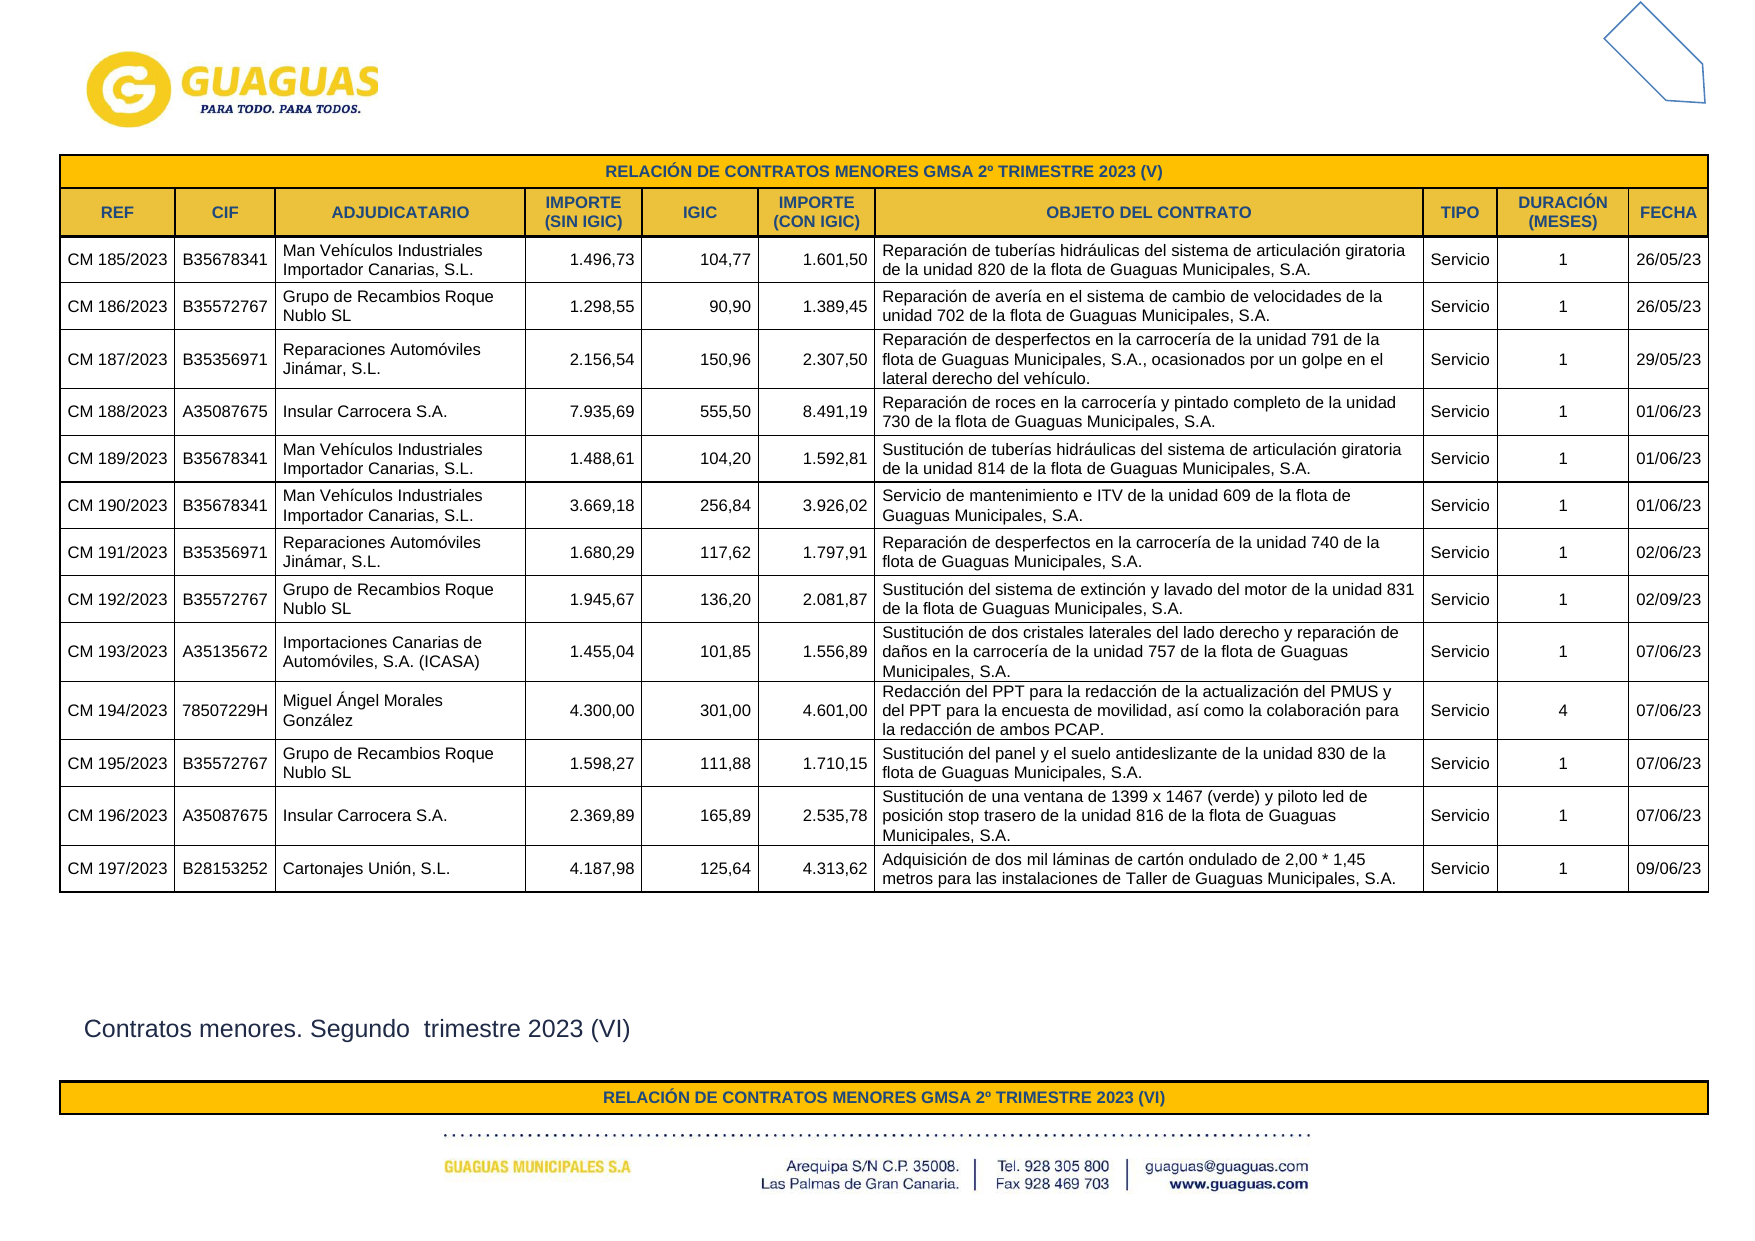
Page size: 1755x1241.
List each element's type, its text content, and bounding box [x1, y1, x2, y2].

table_cell 29/05/23 [1629, 330, 1708, 388]
table_cell Sustitución de dos cristales laterales del lado derecho y reparación de daños en la carrocería de la unidad 757 de la flota de Guaguas Municipales, S.A. [875, 623, 1423, 681]
table_cell Insular Carrocera S.A. [276, 787, 525, 844]
table_cell CM 197/2023 [61, 846, 174, 891]
table_cell Reparaciones Automóviles Jinámar, S.L. [276, 529, 525, 575]
table_cell Redacción del PPT para la redacción de la actualización del PMUS y del PPT para la encuesta de movilidad, así como la colaboración para la redacción de ambos PCAP. [875, 682, 1423, 739]
table_cell Servicio [1424, 740, 1497, 786]
table_cell 4 [1498, 682, 1628, 739]
table_cell 111,88 [642, 740, 758, 786]
table_cell CM 191/2023 [61, 529, 174, 575]
table_cell B35572767 [175, 576, 275, 622]
table_cell 1.496,73 [526, 238, 641, 282]
table_cell Man Vehículos Industriales Importador Canarias, S.L. [276, 483, 525, 528]
table_cell 136,20 [642, 576, 758, 622]
table_cell 7.935,69 [526, 389, 641, 434]
table_cell Sustitución del panel y el suelo antideslizante de la unidad 830 de la flota de Guaguas Municipales, S.A. [875, 740, 1423, 786]
table_cell Grupo de Recambios Roque Nublo SL [276, 740, 525, 786]
table_cell Servicio [1424, 682, 1497, 739]
text Contratos menores. Segundo trimestre 2023 (VI) [84, 1014, 1694, 1043]
table_cell IMPORTE (CON IGIC) [759, 189, 874, 235]
table_cell 3.669,18 [526, 483, 641, 528]
table_cell 104,77 [642, 238, 758, 282]
table_cell 1.389,45 [759, 283, 874, 329]
table_cell 02/06/23 [1629, 529, 1708, 575]
table_cell CM 187/2023 [61, 330, 174, 388]
table_cell 1 [1498, 330, 1628, 388]
table_cell 150,96 [642, 330, 758, 388]
table_cell Miguel Ángel Morales González [276, 682, 525, 739]
table_cell Importaciones Canarias de Automóviles, S.A. (ICASA) [276, 623, 525, 681]
table_cell B35356971 [175, 330, 275, 388]
table_cell 4.313,62 [759, 846, 874, 891]
table_cell 2.307,50 [759, 330, 874, 388]
table_cell 2.369,89 [526, 787, 641, 844]
table_cell 01/06/23 [1629, 389, 1708, 434]
table_cell Man Vehículos Industriales Importador Canarias, S.L. [276, 238, 525, 282]
table_cell 1.556,89 [759, 623, 874, 681]
table_cell B35678341 [175, 483, 275, 528]
table_cell DURACIÓN (MESES) [1498, 189, 1628, 235]
table_cell A35087675 [175, 389, 275, 434]
table_cell 02/09/23 [1629, 576, 1708, 622]
table_cell 117,62 [642, 529, 758, 575]
table_cell 101,85 [642, 623, 758, 681]
table_cell 4.300,00 [526, 682, 641, 739]
table_cell Servicio [1424, 846, 1497, 891]
table_cell Servicio [1424, 623, 1497, 681]
table_cell 90,90 [642, 283, 758, 329]
table_cell Servicio [1424, 389, 1497, 434]
table_cell 1 [1498, 283, 1628, 329]
table_cell 2.156,54 [526, 330, 641, 388]
table_cell 256,84 [642, 483, 758, 528]
table_cell Insular Carrocera S.A. [276, 389, 525, 434]
table_cell B35572767 [175, 283, 275, 329]
table_cell 301,00 [642, 682, 758, 739]
table_cell CM 192/2023 [61, 576, 174, 622]
table_cell 1 [1498, 389, 1628, 434]
table_cell 1.598,27 [526, 740, 641, 786]
table_cell Servicio [1424, 529, 1497, 575]
table_cell B28153252 [175, 846, 275, 891]
table_cell Man Vehículos Industriales Importador Canarias, S.L. [276, 436, 525, 481]
table_cell 01/06/23 [1629, 436, 1708, 481]
table_cell Reparación de desperfectos en la carrocería de la unidad 791 de la flota de Guaguas Municipales, S.A., ocasionados por un golpe en el lateral derecho del vehículo. [875, 330, 1423, 388]
table_cell B35678341 [175, 238, 275, 282]
table_cell 1.298,55 [526, 283, 641, 329]
table_cell Servicio de mantenimiento e ITV de la unidad 609 de la flota de Guaguas Municipales, S.A. [875, 483, 1423, 528]
table_cell 1 [1498, 787, 1628, 844]
table_cell 125,64 [642, 846, 758, 891]
table_cell CM 196/2023 [61, 787, 174, 844]
table_cell 1.601,50 [759, 238, 874, 282]
table_cell CM 185/2023 [61, 238, 174, 282]
table_cell B35572767 [175, 740, 275, 786]
table_cell 26/05/23 [1629, 283, 1708, 329]
table_cell 07/06/23 [1629, 623, 1708, 681]
table_cell REF [61, 189, 174, 235]
table_cell 01/06/23 [1629, 483, 1708, 528]
table_cell Servicio [1424, 576, 1497, 622]
table_cell 104,20 [642, 436, 758, 481]
table_cell Reparación de tuberías hidráulicas del sistema de articulación giratoria de la unidad 820 de la flota de Guaguas Municipales, S.A. [875, 238, 1423, 282]
table_cell IGIC [643, 189, 757, 235]
table_cell B35678341 [175, 436, 275, 481]
table_cell Cartonajes Unión, S.L. [276, 846, 525, 891]
table_cell 555,50 [642, 389, 758, 434]
table_cell 26/05/23 [1629, 238, 1708, 282]
table_cell 3.926,02 [759, 483, 874, 528]
table_cell 78507229H [175, 682, 275, 739]
table_cell CM 195/2023 [61, 740, 174, 786]
table_cell Adquisición de dos mil láminas de cartón ondulado de 2,00 * 1,45 metros para las instalaciones de Taller de Guaguas Municipales, S.A. [875, 846, 1423, 891]
table_cell Reparación de roces en la carrocería y pintado completo de la unidad 730 de la flota de Guaguas Municipales, S.A. [875, 389, 1423, 434]
table_cell OBJETO DEL CONTRATO [876, 189, 1422, 235]
table_cell 1 [1498, 740, 1628, 786]
table_cell B35356971 [175, 529, 275, 575]
table_cell A35135672 [175, 623, 275, 681]
table_cell 1 [1498, 238, 1628, 282]
table_cell ADJUDICATARIO [276, 189, 524, 235]
table_cell 07/06/23 [1629, 787, 1708, 844]
table_cell Grupo de Recambios Roque Nublo SL [276, 576, 525, 622]
table_cell 1 [1498, 436, 1628, 481]
table_cell Servicio [1424, 436, 1497, 481]
table_cell 1 [1498, 576, 1628, 622]
table_cell 1.592,81 [759, 436, 874, 481]
table_cell 4.601,00 [759, 682, 874, 739]
table_cell IMPORTE (SIN IGIC) [526, 189, 641, 235]
table_cell Servicio [1424, 483, 1497, 528]
table_cell 1.680,29 [526, 529, 641, 575]
table_cell Servicio [1424, 787, 1497, 844]
table_cell CM 189/2023 [61, 436, 174, 481]
table_cell 1 [1498, 483, 1628, 528]
table_cell 4.187,98 [526, 846, 641, 891]
table_cell 07/06/23 [1629, 682, 1708, 739]
table_cell Sustitución del sistema de extinción y lavado del motor de la unidad 831 de la flota de Guaguas Municipales, S.A. [875, 576, 1423, 622]
table_cell 1 [1498, 623, 1628, 681]
table_cell Reparación de desperfectos en la carrocería de la unidad 740 de la flota de Guaguas Municipales, S.A. [875, 529, 1423, 575]
table_cell TIPO [1424, 189, 1496, 235]
table_cell CIF [176, 189, 274, 235]
table_cell 1.797,91 [759, 529, 874, 575]
table_cell 07/06/23 [1629, 740, 1708, 786]
table_cell 1.710,15 [759, 740, 874, 786]
table_header RELACIÓN DE CONTRATOS MENORES GMSA 2º TRIMESTRE 2023 (VI) [61, 1083, 1707, 1113]
table_cell CM 193/2023 [61, 623, 174, 681]
table_cell Servicio [1424, 283, 1497, 329]
table_cell 1.455,04 [526, 623, 641, 681]
table_cell CM 186/2023 [61, 283, 174, 329]
table_cell CM 188/2023 [61, 389, 174, 434]
table_cell Servicio [1424, 330, 1497, 388]
table_cell 1.945,67 [526, 576, 641, 622]
table_cell Sustitución de tuberías hidráulicas del sistema de articulación giratoria de la unidad 814 de la flota de Guaguas Municipales, S.A. [875, 436, 1423, 481]
table_cell 1.488,61 [526, 436, 641, 481]
table_cell Reparaciones Automóviles Jinámar, S.L. [276, 330, 525, 388]
table_cell A35087675 [175, 787, 275, 844]
table_cell Grupo de Recambios Roque Nublo SL [276, 283, 525, 329]
table_cell Servicio [1424, 238, 1497, 282]
table_cell Reparación de avería en el sistema de cambio de velocidades de la unidad 702 de la flota de Guaguas Municipales, S.A. [875, 283, 1423, 329]
table_cell FECHA [1629, 189, 1707, 235]
table_cell 2.535,78 [759, 787, 874, 844]
table_cell 1 [1498, 529, 1628, 575]
table_cell 2.081,87 [759, 576, 874, 622]
table_cell Sustitución de una ventana de 1399 x 1467 (verde) y piloto led de posición stop trasero de la unidad 816 de la flota de Guaguas Municipales, S.A. [875, 787, 1423, 844]
table_cell 165,89 [642, 787, 758, 844]
table_cell 09/06/23 [1629, 846, 1708, 891]
table_header RELACIÓN DE CONTRATOS MENORES GMSA 2º TRIMESTRE 2023 (V) [61, 156, 1707, 187]
table_cell CM 194/2023 [61, 682, 174, 739]
table_cell CM 190/2023 [61, 483, 174, 528]
table_cell 8.491,19 [759, 389, 874, 434]
table_cell 1 [1498, 846, 1628, 891]
